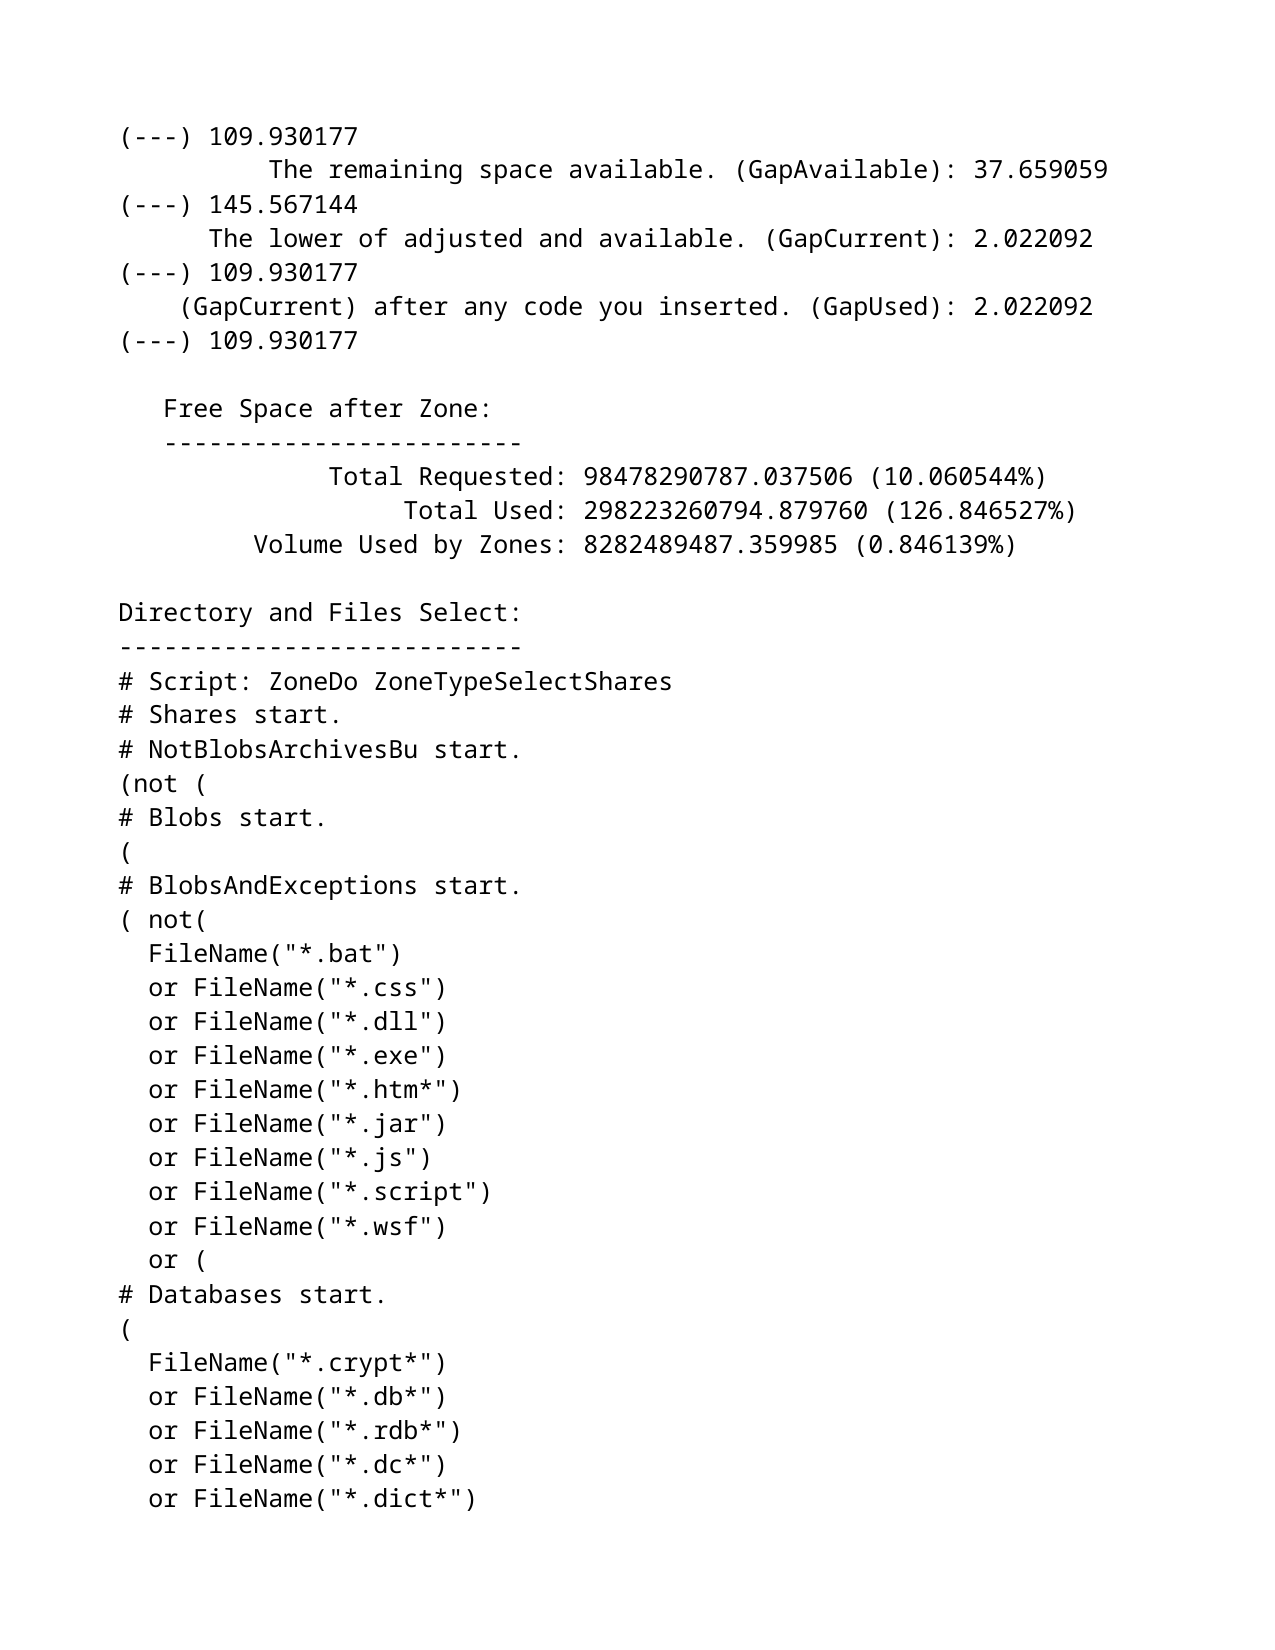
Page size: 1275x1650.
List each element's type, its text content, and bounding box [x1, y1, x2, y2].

text or FileName("*.rdb*") [118, 1412, 1157, 1447]
text or FileName("*.css") [118, 970, 1157, 1004]
text # Shares start. [118, 697, 1157, 731]
text or FileName("*.jar") [118, 1106, 1157, 1140]
text or FileName("*.dll") [118, 1004, 1157, 1038]
text FileName("*.crypt*") [118, 1344, 1157, 1378]
text --------------------------- [118, 629, 1157, 663]
text or FileName("*.wsf") [118, 1208, 1157, 1242]
text (---) 109.930177 [118, 118, 1157, 152]
text FileName("*.bat") [118, 936, 1157, 970]
text The remaining space available. (GapAvailable): 37.659059 (---) 145.567144 [118, 152, 1157, 220]
text ( [118, 833, 1157, 867]
text # Databases start. [118, 1276, 1157, 1310]
text or FileName("*.exe") [118, 1038, 1157, 1072]
text ( not( [118, 902, 1157, 936]
text (not ( [118, 765, 1157, 799]
text ( [118, 1310, 1157, 1344]
text or FileName("*.dict*") [118, 1481, 1157, 1515]
text # BlobsAndExceptions start. [118, 867, 1157, 902]
text # Blobs start. [118, 799, 1157, 833]
text Total Requested: 98478290787.037506 (10.060544%) [118, 459, 1157, 493]
text # NotBlobsArchivesBu start. [118, 731, 1157, 765]
text Volume Used by Zones: 8282489487.359985 (0.846139%) [118, 527, 1157, 561]
text Free Space after Zone: [118, 391, 1157, 425]
text or FileName("*.js") [118, 1140, 1157, 1174]
text or FileName("*.htm*") [118, 1072, 1157, 1106]
text The lower of adjusted and available. (GapCurrent): 2.022092 (---) 109.930177 [118, 220, 1157, 288]
text Total Used: 298223260794.879760 (126.846527%) [118, 493, 1157, 527]
text # Script: ZoneDo ZoneTypeSelectShares [118, 663, 1157, 697]
text or FileName("*.script") [118, 1174, 1157, 1208]
text (GapCurrent) after any code you inserted. (GapUsed): 2.022092 (---) 109.930177 [118, 288, 1157, 357]
text Directory and Files Select: [118, 595, 1157, 629]
text or FileName("*.dc*") [118, 1447, 1157, 1481]
text or ( [118, 1242, 1157, 1276]
text ------------------------ [118, 425, 1157, 459]
text or FileName("*.db*") [118, 1378, 1157, 1412]
